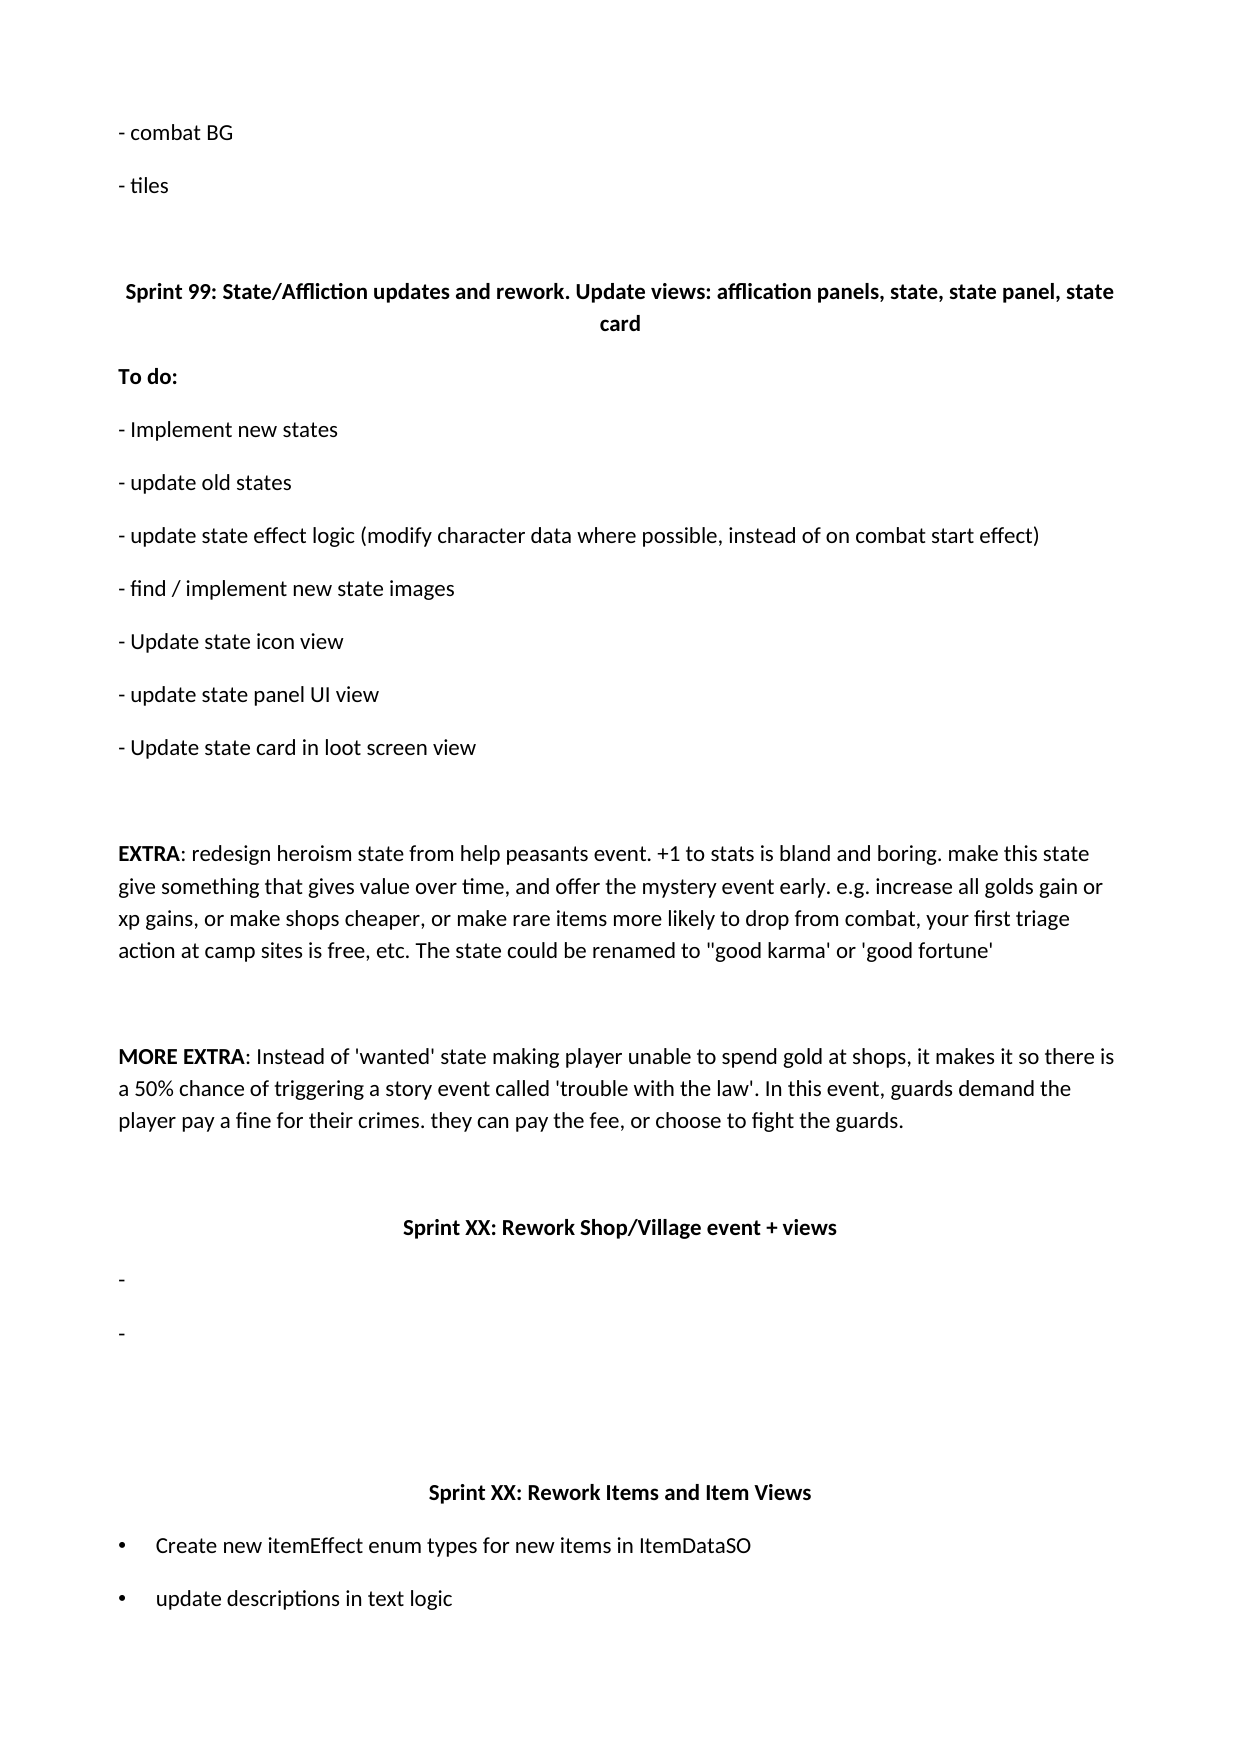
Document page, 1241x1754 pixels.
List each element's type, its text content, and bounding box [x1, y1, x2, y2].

text - update state panel UI view [118, 681, 1122, 708]
text - [118, 1266, 1122, 1294]
text EXTRA: redesign heroism state from help peasants event. +1 to stats is bland and boring. make this state give something that gives value over time, and offer the mystery event early. e.g. increase all golds gain or xp gains, or make shops cheaper, or make rare items more likely to drop from combat, your first triage action at camp sites is free, etc. The state could be renamed to "good karma' or 'good fortune' [118, 839, 1122, 964]
text Sprint 99: State/Affliction updates and rework. Update views: afflication panels, state, state panel, state card [118, 277, 1122, 337]
text Sprint XX: Rework Items and Item Views [118, 1478, 1122, 1506]
text - find / implement new state images [118, 574, 1122, 602]
text To do: [118, 362, 1122, 390]
text - update old states [118, 468, 1122, 496]
text - [118, 1319, 1122, 1347]
text - update state effect logic (modify character data where possible, instead of on combat start effect) [118, 521, 1122, 549]
list Create new itemEffect enum types for new items in ItemDataSO [81, 1531, 1122, 1559]
text - Implement new states [118, 415, 1122, 443]
text - combat BG [118, 118, 1122, 146]
text Sprint XX: Rework Shop/Village event + views [118, 1213, 1122, 1241]
text - Update state card in loot screen view [118, 733, 1122, 762]
text - tiles [118, 171, 1122, 199]
list update descriptions in text logic [81, 1584, 1122, 1612]
text - Update state icon view [118, 627, 1122, 656]
text MORE EXTRA: Instead of 'wanted' state making player unable to spend gold at shops, it makes it so there is a 50% chance of triggering a story event called 'trouble with the law'. In this event, guards demand the player pay a fine for their crimes. they can pay the fee, or choose to fight the guards. [118, 1042, 1122, 1134]
